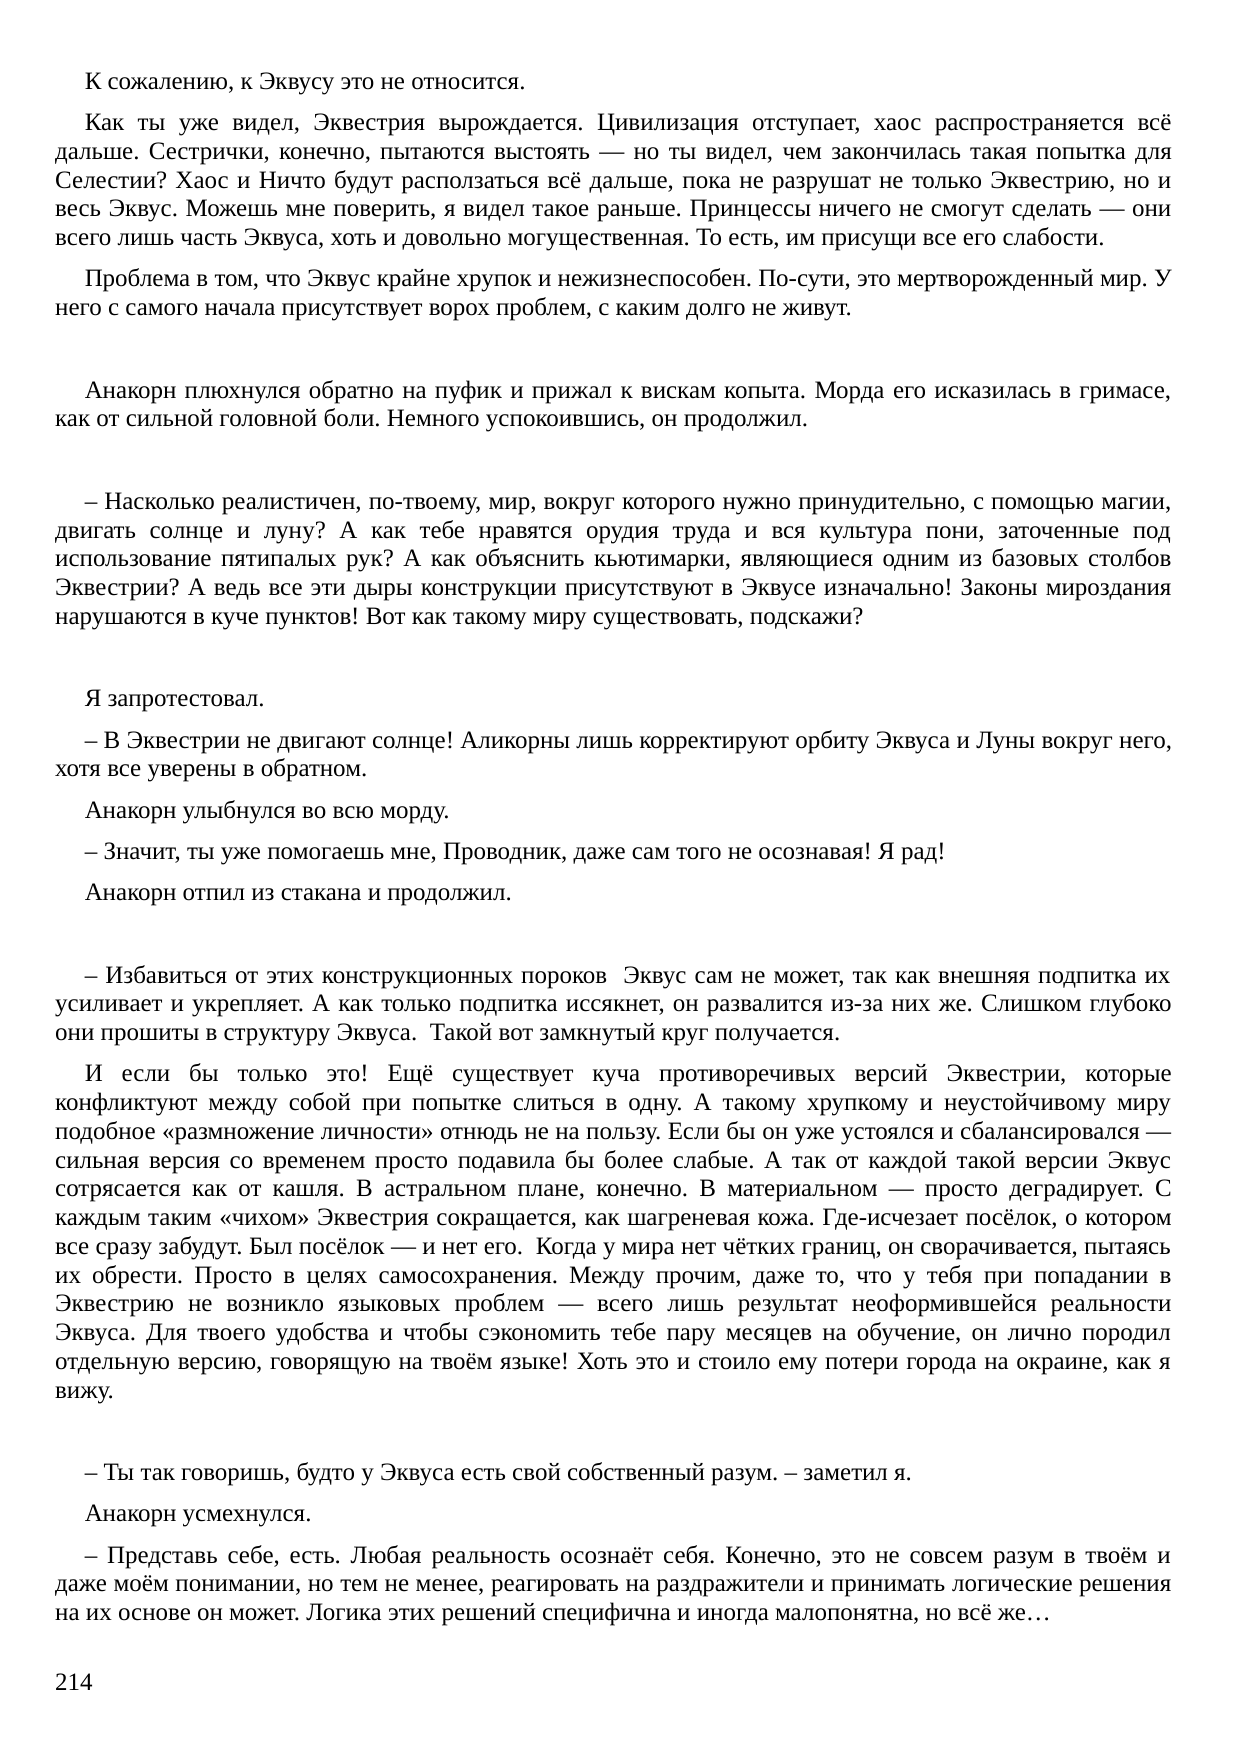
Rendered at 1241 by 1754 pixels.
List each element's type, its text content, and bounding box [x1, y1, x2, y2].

text И если бы только это! Ещё существует куча противоречивых версий Эквестрии, которые конфликтуют между собой при попытке слиться в одну. А такому хрупкому и неустойчивому миру подобное «размножение личности» отнюдь не на пользу. Если бы он уже устоялся и сбалансировался — сильная версия со временем просто подавила бы более слабые. А так от каждой такой версии Эквус сотрясается как от кашля. В астральном плане, конечно. В материальном — просто деградирует. С каждым таким «чихом» Эквестрия сокращается, как шагреневая кожа. Где-исчезает посёлок, о котором все сразу забудут. Был посёлок — и нет его. Когда у мира нет чётких границ, он сворачивается, пытаясь их обрести. Просто в целях самосохранения. Между прочим, даже то, что у тебя при попадании в Эквестрию не возникло языковых проблем — всего лишь результат неоформившейся реальности Эквуса. Для твоего удобства и чтобы сэкономить тебе пару месяцев на обучение, он лично породил отдельную версию, говорящую на твоём языке! Хоть это и стоило ему потери города на окраине, как я вижу. [55, 1058, 1173, 1403]
text Как ты уже видел, Эквестрия вырождается. Цивилизация отступает, хаос распространяется всё дальше. Сестрички, конечно, пытаются выстоять — но ты видел, чем закончилась такая попытка для Селестии? Хаос и Ничто будут расползаться всё дальше, пока не разрушат не только Эквестрию, но и весь Эквус. Можешь мне поверить, я видел такое раньше. Принцессы ничего не смогут сделать — они всего лишь часть Эквуса, хоть и довольно могущественная. То есть, им присущи все его слабости. [55, 107, 1173, 251]
text – Значит, ты уже помогаешь мне, Проводник, даже сам того не осознавая! Я рад! [55, 836, 1173, 865]
text Анакорн отпил из стакана и продолжил. [55, 877, 1173, 906]
text Проблема в том, что Эквус крайне хрупок и нежизнеспособен. По-сути, это мертворожденный мир. У него с самого начала присутствует ворох проблем, с каким долго не живут. [55, 263, 1173, 321]
text Анакорн усмехнулся. [55, 1498, 1173, 1527]
text – Ты так говоришь, будто у Эквуса есть свой собственный разум. – заметил я. [55, 1457, 1173, 1486]
text – Насколько реалистичен, по-твоему, мир, вокруг которого нужно принудительно, с помощью магии, двигать солнце и луну? А как тебе нравятся орудия труда и вся культура пони, заточенные под использование пятипалых рук? А как объяснить кьютимарки, являющиеся одним из базовых столбов Эквестрии? А ведь все эти дыры конструкции присутствуют в Эквусе изначально! Законы мироздания нарушаются в куче пунктов! Вот как такому миру существовать, подскажи? [55, 486, 1173, 630]
text Анакорн плюхнулся обратно на пуфик и прижал к вискам копыта. Морда его исказилась в гримасе, как от сильной головной боли. Немного успокоившись, он продолжил. [55, 375, 1173, 432]
text – В Эквестрии не двигают солнце! Аликорны лишь корректируют орбиту Эквуса и Луны вокруг него, хотя все уверены в обратном. [55, 725, 1173, 782]
text Анакорн улыбнулся во всю морду. [55, 795, 1173, 823]
text – Избавиться от этих конструкционных пороков Эквус сам не может, так как внешняя подпитка их усиливает и укрепляет. А как только подпитка иссякнет, он развалится из-за них же. Слишком глубоко они прошиты в структуру Эквуса. Такой вот замкнутый круг получается. [55, 960, 1173, 1046]
text – Представь себе, есть. Любая реальность осознаёт себя. Конечно, это не совсем разум в твоём и даже моём понимании, но тем не менее, реагировать на раздражители и принимать логические решения на их основе он может. Логика этих решений специфична и иногда малопонятна, но всё же… [55, 1540, 1173, 1626]
text К сожалению, к Эквусу это не относится. [55, 66, 1173, 95]
text Я запротестовал. [55, 683, 1173, 712]
